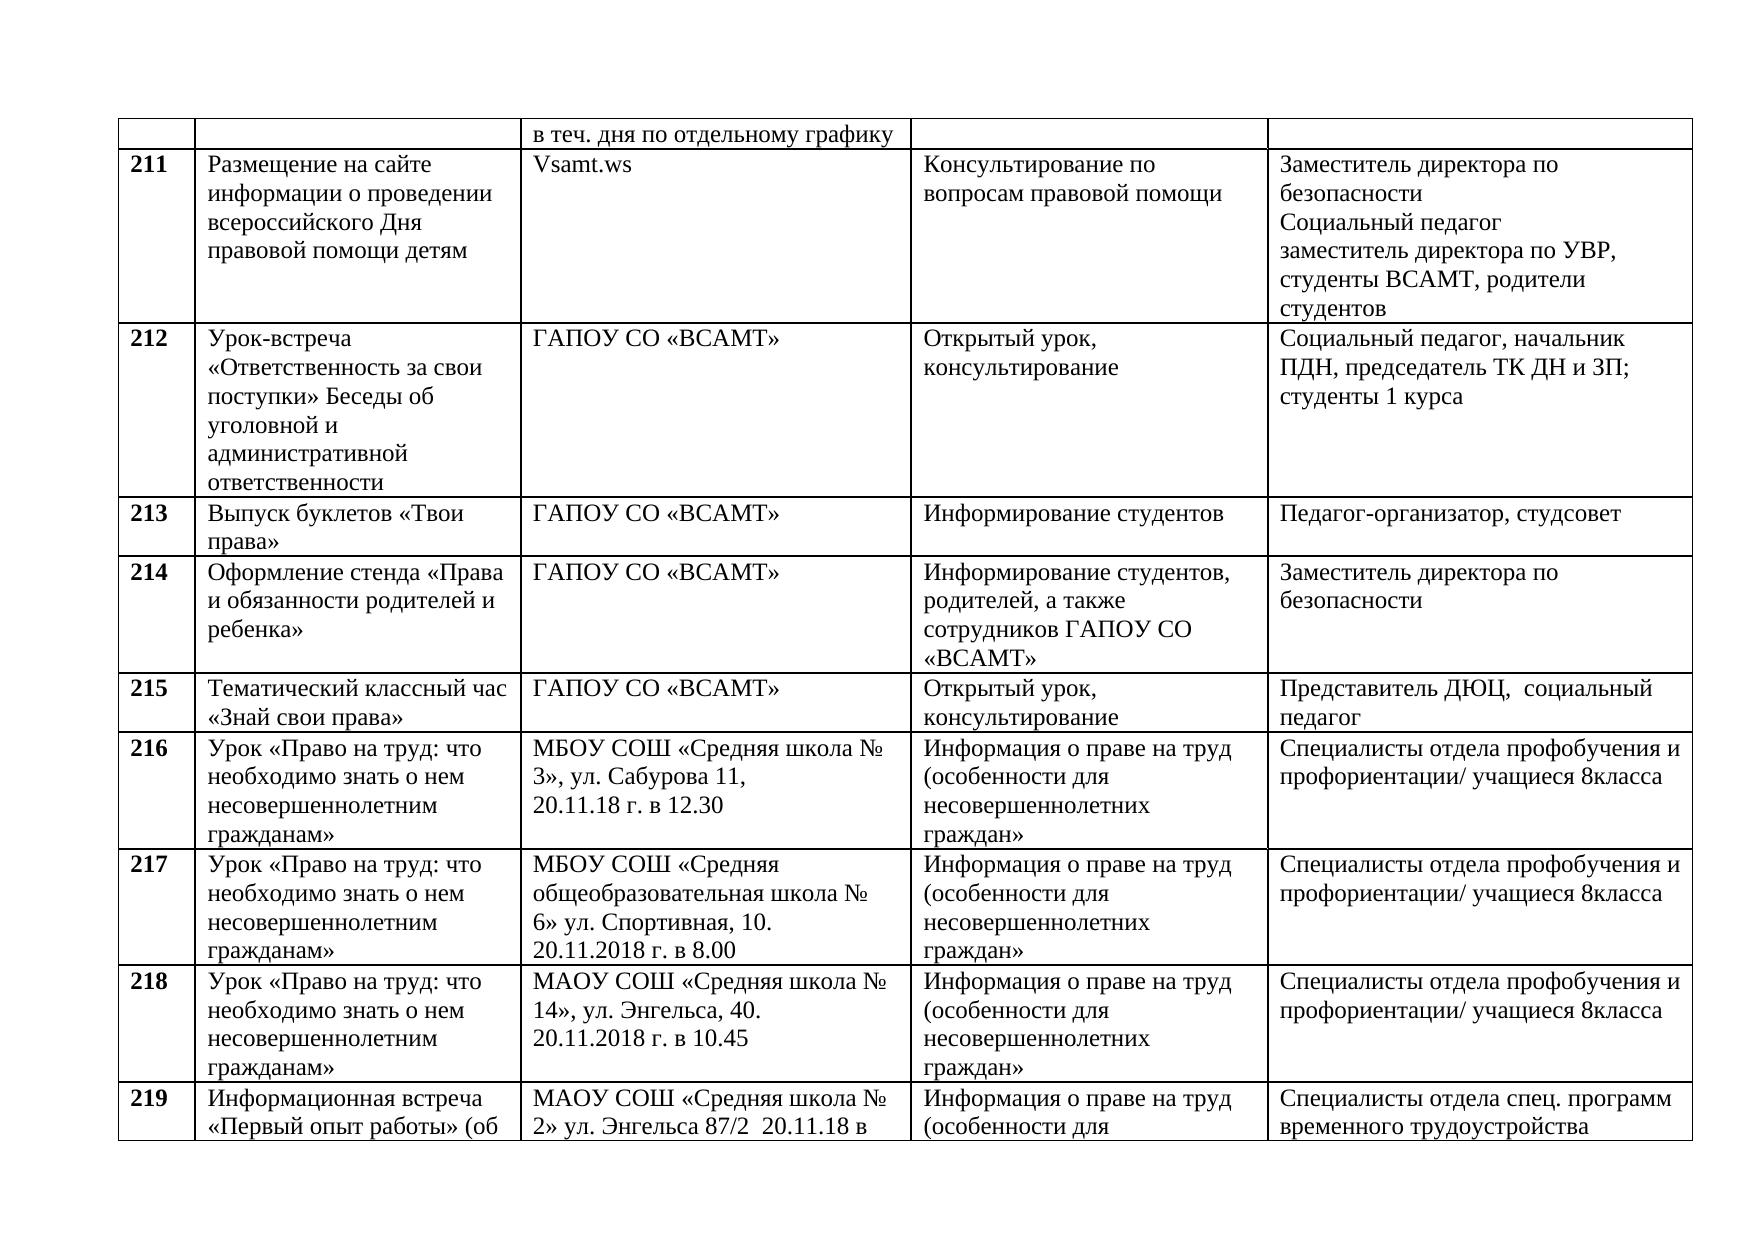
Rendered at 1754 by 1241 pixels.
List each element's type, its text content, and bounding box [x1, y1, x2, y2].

table_cell 212 [119, 324, 194, 496]
table_cell Оформление стенда «Права и обязанности родителей и ребенка» [196, 557, 520, 672]
table_cell МАОУ СОШ «Средняя школа № 2» ул. Энгельса 87/2 20.11.18 в [522, 1083, 910, 1140]
table_cell Урок «Право на труд: что необходимо знать о нем несовершеннолетним гражданам» [196, 733, 520, 848]
table_cell Заместитель директора по безопасности [1269, 557, 1692, 672]
table_cell Специалисты отдела профобучения и профориентации/ учащиеся 8класса [1269, 733, 1692, 848]
table_cell Информирование студентов [912, 498, 1267, 555]
table_cell Консультирование по вопросам правовой помощи [912, 150, 1267, 322]
table_cell Специалисты отдела профобучения и профориентации/ учащиеся 8класса [1269, 850, 1692, 964]
table_cell Заместитель директора по безопасности Социальный педагог заместитель директора по УВР, студенты ВСАМТ, родители студентов [1269, 150, 1692, 322]
table_cell Представитель ДЮЦ, социальный педагог [1269, 674, 1692, 731]
table_cell Информация о праве на труд (особенности для [912, 1083, 1267, 1140]
table_cell 219 [119, 1083, 194, 1140]
table_cell [912, 119, 1267, 148]
table_cell ГАПОУ СО «ВСАМТ» [522, 557, 910, 672]
table_cell Vsamt.ws [522, 150, 910, 322]
table_cell Выпуск буклетов «Твои права» [196, 498, 520, 555]
table_cell 214 [119, 557, 194, 672]
table_cell [1269, 119, 1692, 148]
table_cell МБОУ СОШ «Средняя школа № 3», ул. Сабурова 11, 20.11.18 г. в 12.30 [522, 733, 910, 848]
table_cell Тематический классный час «Знай свои права» [196, 674, 520, 731]
table_cell 213 [119, 498, 194, 555]
table_cell МАОУ СОШ «Средняя школа № 14», ул. Энгельса, 40. 20.11.2018 г. в 10.45 [522, 966, 910, 1081]
table_cell МБОУ СОШ «Средняя общеобразовательная школа № 6» ул. Спортивная, 10. 20.11.2018 г. в 8.00 [522, 850, 910, 964]
table_cell 215 [119, 674, 194, 731]
table_cell Специалисты отдела профобучения и профориентации/ учащиеся 8класса [1269, 966, 1692, 1081]
table_cell Информация о праве на труд (особенности для несовершеннолетних граждан» [912, 966, 1267, 1081]
table_cell 211 [119, 150, 194, 322]
table_cell 217 [119, 850, 194, 964]
table_cell Педагог-организатор, студсовет [1269, 498, 1692, 555]
table_cell Открытый урок, консультирование [912, 674, 1267, 731]
table_cell Информация о праве на труд (особенности для несовершеннолетних граждан» [912, 850, 1267, 964]
table_cell Размещение на сайте информации о проведении всероссийского Дня правовой помощи детям [196, 150, 520, 322]
table_cell 218 [119, 966, 194, 1081]
table_cell Специалисты отдела спец. программ временного трудоустройства [1269, 1083, 1692, 1140]
table_cell Информирование студентов, родителей, а также сотрудников ГАПОУ СО «ВСАМТ» [912, 557, 1267, 672]
table_cell 216 [119, 733, 194, 848]
table_cell Информация о праве на труд (особенности для несовершеннолетних граждан» [912, 733, 1267, 848]
table_cell в теч. дня по отдельному графику [522, 119, 910, 148]
table_cell ГАПОУ СО «ВСАМТ» [522, 324, 910, 496]
table_cell Урок «Право на труд: что необходимо знать о нем несовершеннолетним гражданам» [196, 850, 520, 964]
table_cell [196, 119, 520, 148]
table_cell ГАПОУ СО «ВСАМТ» [522, 498, 910, 555]
table_cell Урок «Право на труд: что необходимо знать о нем несовершеннолетним гражданам» [196, 966, 520, 1081]
table_cell ГАПОУ СО «ВСАМТ» [522, 674, 910, 731]
table_cell Социальный педагог, начальник ПДН, председатель ТК ДН и ЗП; студенты 1 курса [1269, 324, 1692, 496]
table_cell Открытый урок, консультирование [912, 324, 1267, 496]
table_cell Информационная встреча «Первый опыт работы» (об [196, 1083, 520, 1140]
table_cell [119, 119, 194, 148]
table_cell Урок-встреча «Ответственность за свои поступки» Беседы об уголовной и административной ответственности [196, 324, 520, 496]
